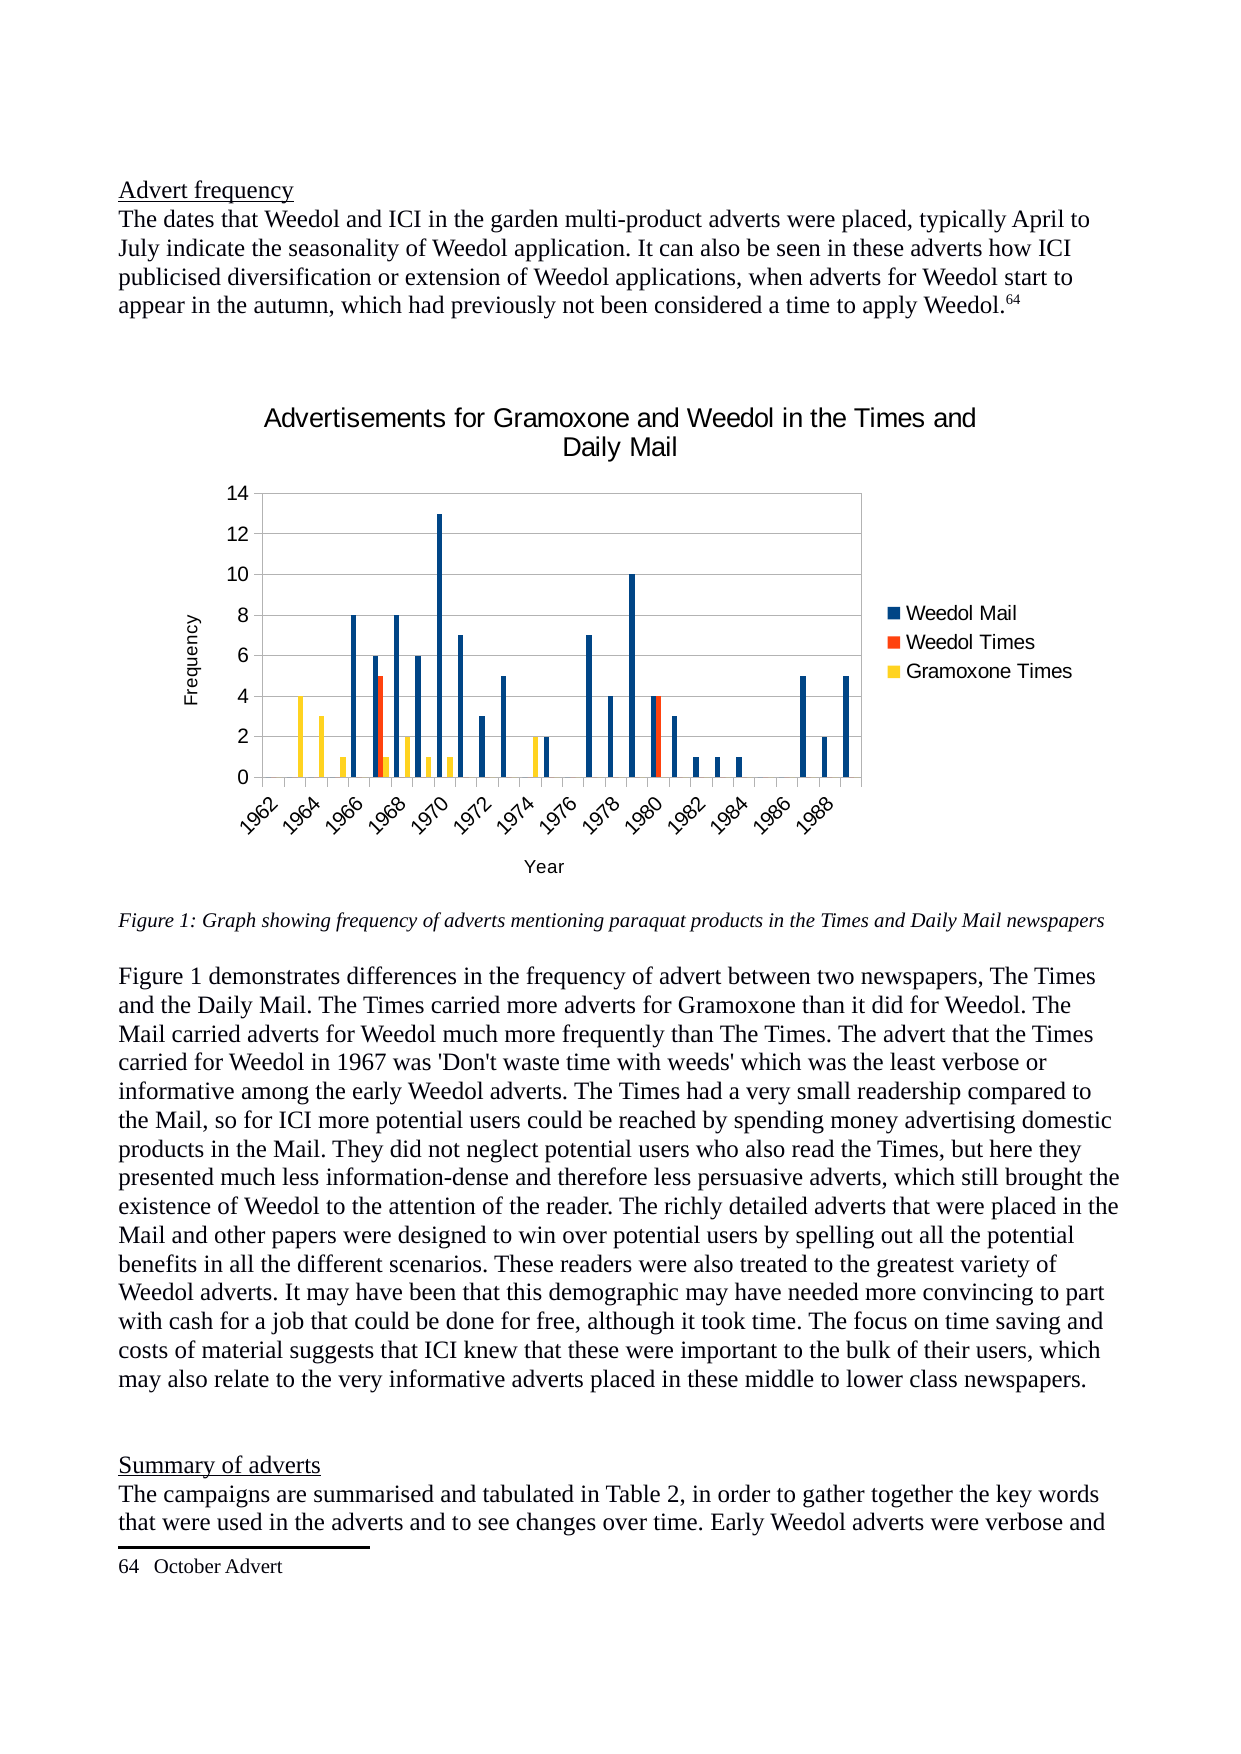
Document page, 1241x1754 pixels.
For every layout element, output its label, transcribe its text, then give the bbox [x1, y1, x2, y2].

text Advert frequency [118, 176, 1122, 204]
text The dates that Weedol and ICI in the garden multi-product adverts were placed, typically April to July indicate the seasonality of Weedol application. It can also be seen in these adverts how ICI publicised diversification or extension of Weedol applications, when adverts for Weedol start to appear in the autumn, which had previously not been considered a time to apply Weedol. [118, 204, 1122, 319]
text The campaigns are summarised and tabulated in Table 2, in order to gather together the key words that were used in the adverts and to see changes over time. Early Weedol adverts were verbose and [118, 1479, 1122, 1536]
text October Advert [118, 1553, 1122, 1578]
text Figure 1: Graph showing frequency of adverts mentioning paraquat products in the Times and Daily Mail newspapers [118, 377, 1122, 932]
text Figure 1 demonstrates differences in the frequency of advert between two newspapers, The Times and the Daily Mail. The Times carried more adverts for Gramoxone than it did for Weedol. The Mail carried adverts for Weedol much more frequently than The Times. The advert that the Times carried for Weedol in 1967 was 'Don't waste time with weeds' which was the least verbose or informative among the early Weedol adverts. The Times had a very small readership compared to the Mail, so for ICI more potential users could be reached by spending money advertising domestic products in the Mail. They did not neglect potential users who also read the Times, but here they presented much less information-dense and therefore less persuasive adverts, which still brought the existence of Weedol to the attention of the reader. The richly detailed adverts that were placed in the Mail and other papers were designed to win over potential users by spelling out all the potential benefits in all the different scenarios. These readers were also treated to the greatest variety of Weedol adverts. It may have been that this demographic may have needed more convincing to part with cash for a job that could be done for free, although it took time. The focus on time saving and costs of material suggests that ICI knew that these were important to the bulk of their users, which may also relate to the very informative adverts placed in these middle to lower class newspapers. [118, 961, 1122, 1392]
text Summary of adverts [118, 1450, 1122, 1479]
